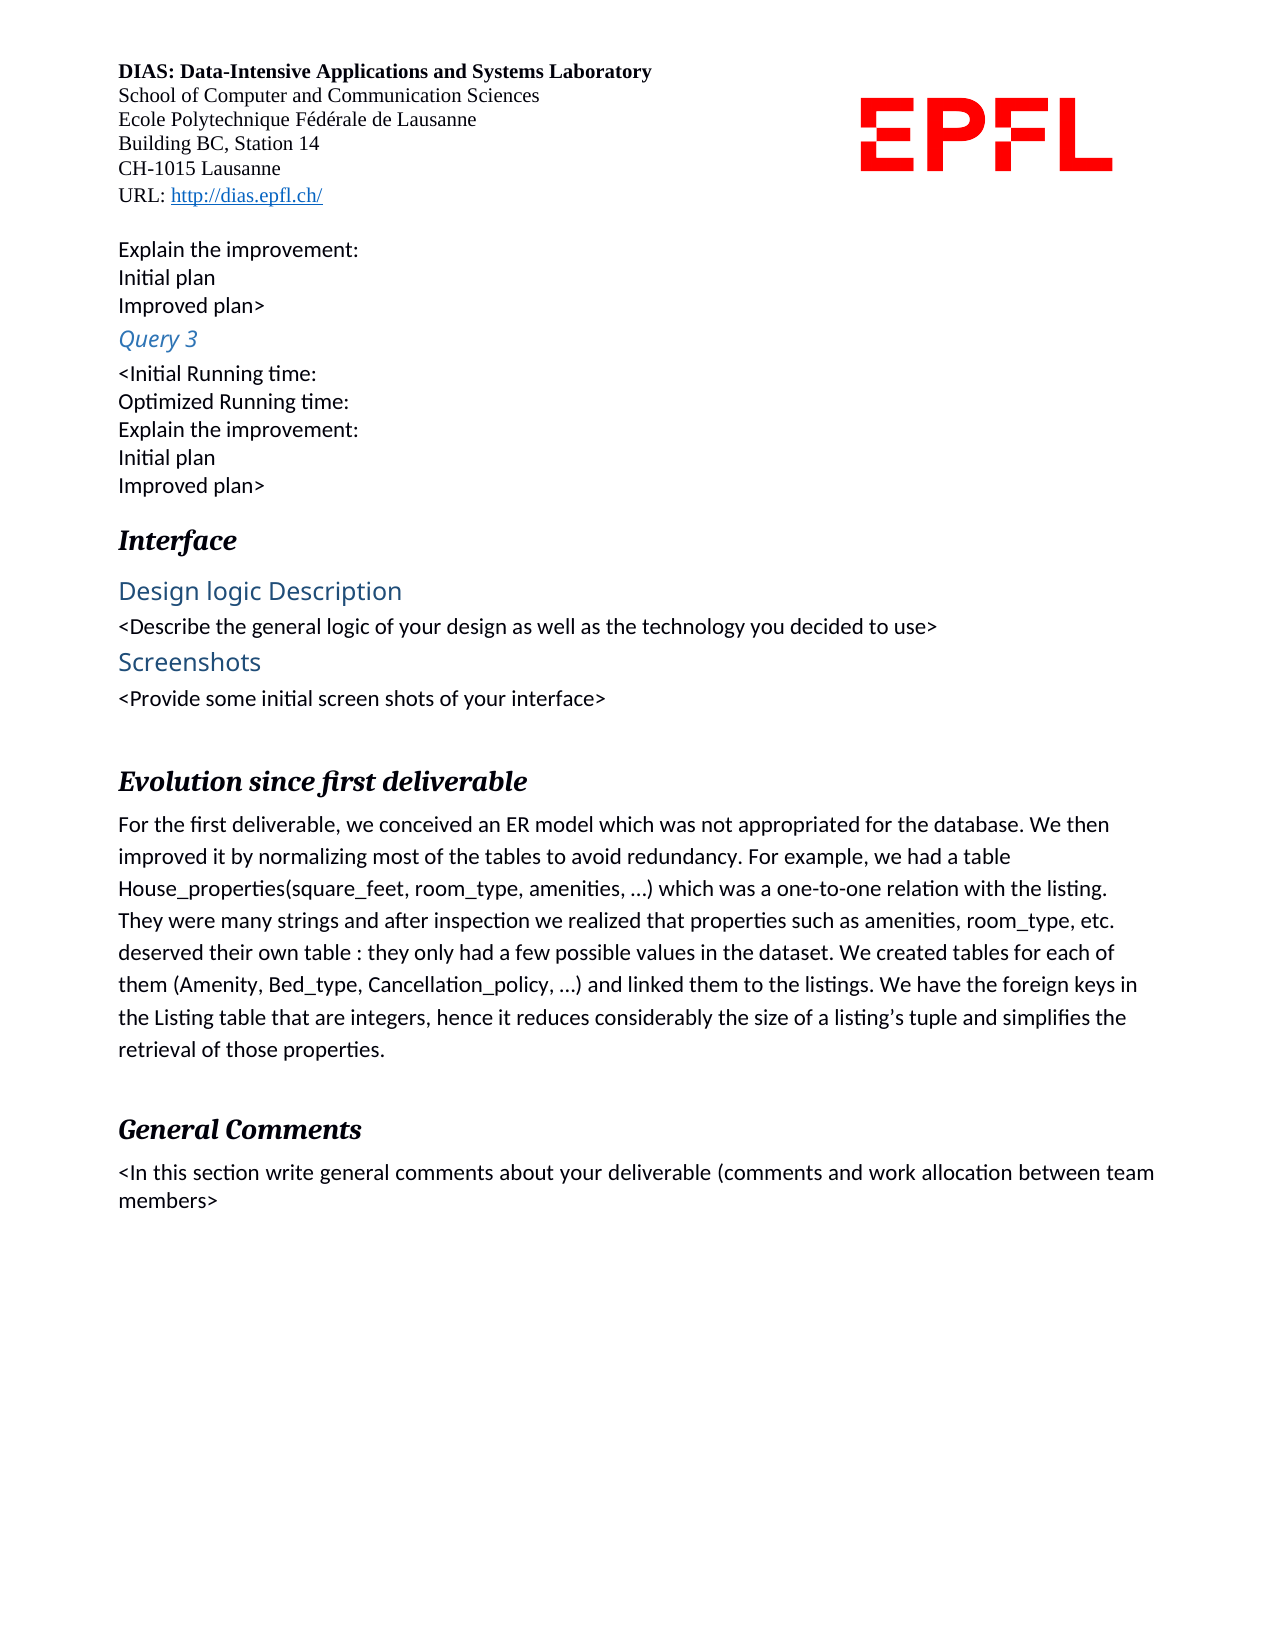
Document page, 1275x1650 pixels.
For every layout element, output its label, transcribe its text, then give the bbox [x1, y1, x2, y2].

text Explain the improvement: [118, 235, 1157, 263]
text Optimized Running time: [118, 387, 1157, 415]
text Improved plan> [118, 291, 1157, 319]
subtitle Design logic Description [118, 573, 1157, 607]
text Explain the improvement: [118, 415, 1157, 443]
text <Initial Running time: [118, 359, 1157, 387]
text Improved plan> [118, 471, 1157, 499]
text Initial plan [118, 263, 1157, 291]
subtitle Evolution since first deliverable [118, 765, 1157, 798]
subtitle Screenshots [118, 645, 1157, 679]
text Initial plan [118, 443, 1157, 471]
subtitle Interface [118, 524, 1157, 558]
text For the first deliverable, we conceived an ER model which was not appropriated for the database. We then improved it by normalizing most of the tables to avoid redundancy. For example, we had a table House_properties(square_feet, room_type, amenities, …) which was a one-to-one relation with the listing. They were many strings and after inspection we realized that properties such as amenities, room_type, etc. deserved their own table : they only had a few possible values in the dataset. We created tables for each of them (Amenity, Bed_type, Cancellation_policy, …) and linked them to the listings. We have the foreign keys in the Listing table that are integers, hence it reduces considerably the size of a listing’s tuple and simplifies the retrieval of those properties. [118, 810, 1157, 1063]
text <Describe the general logic of your design as well as the technology you decided to use> [118, 612, 1157, 641]
subtitle General Comments [118, 1113, 1157, 1147]
subtitle Query 3 [118, 323, 1157, 354]
picture [829, 67, 1143, 203]
text <Provide some initial screen shots of your interface> [118, 684, 1157, 712]
text <In this section write general comments about your deliverable (comments and work allocation between team members> [118, 1158, 1157, 1214]
